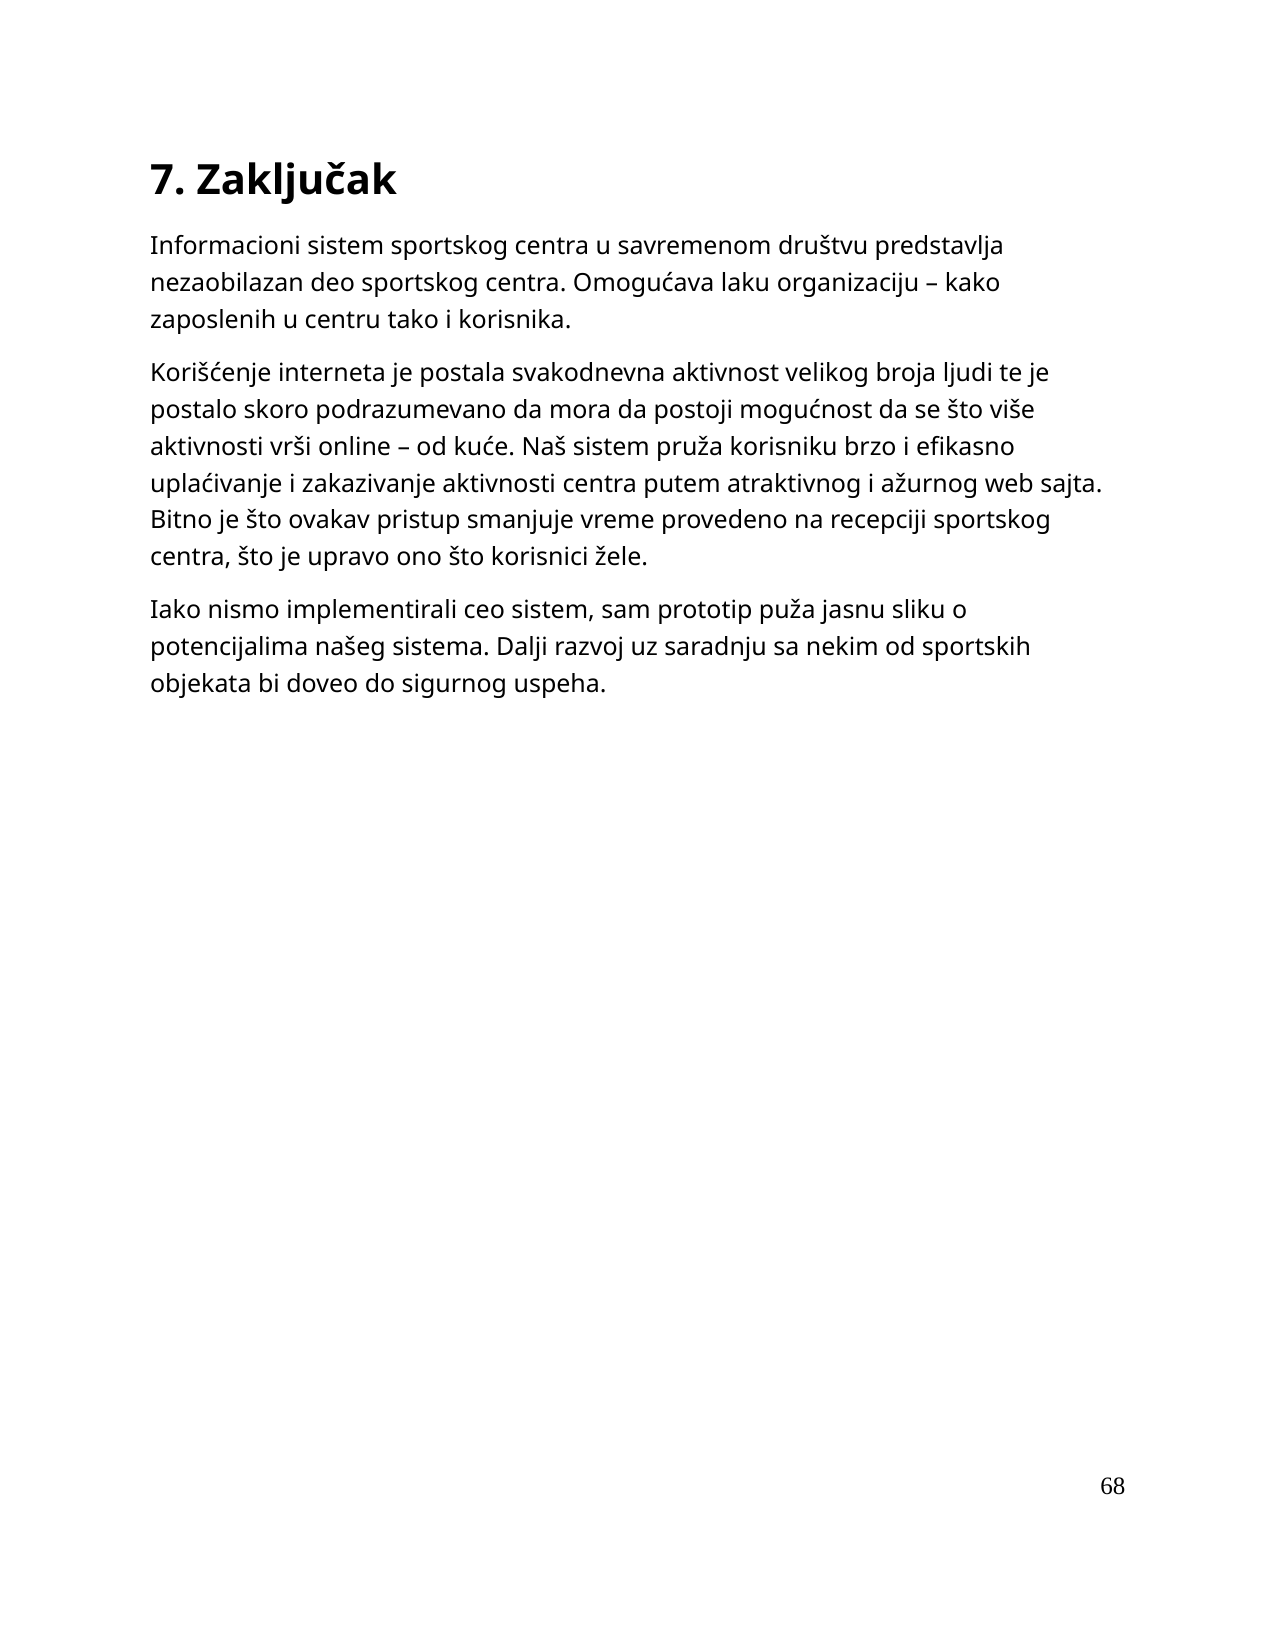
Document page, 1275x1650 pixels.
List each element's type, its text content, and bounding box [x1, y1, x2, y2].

text Informacioni sistem sportskog centra u savremenom društvu predstavlja nezaobilazan deo sportskog centra. Omogućava laku organizaciju – kako zaposlenih u centru tako i korisnika. [150, 228, 1125, 336]
text 7. Zaključak [150, 150, 1125, 207]
text Iako nismo implementirali ceo sistem, sam prototip puža jasnu sliku o potencijalima našeg sistema. Dalji razvoj uz saradnju sa nekim od sportskih objekata bi doveo do sigurnog uspeha. [150, 592, 1125, 700]
text Korišćenje interneta je postala svakodnevna aktivnost velikog broja ljudi te je postalo skoro podrazumevano da mora da postoji mogućnost da se što više aktivnosti vrši online – od kuće. Naš sistem pruža korisniku brzo i efikasno uplaćivanje i zakazivanje aktivnosti centra putem atraktivnog i ažurnog web sajta. Bitno je što ovakav pristup smanjuje vreme provedeno na recepciji sportskog centra, što je upravo ono što korisnici žele. [150, 355, 1125, 573]
